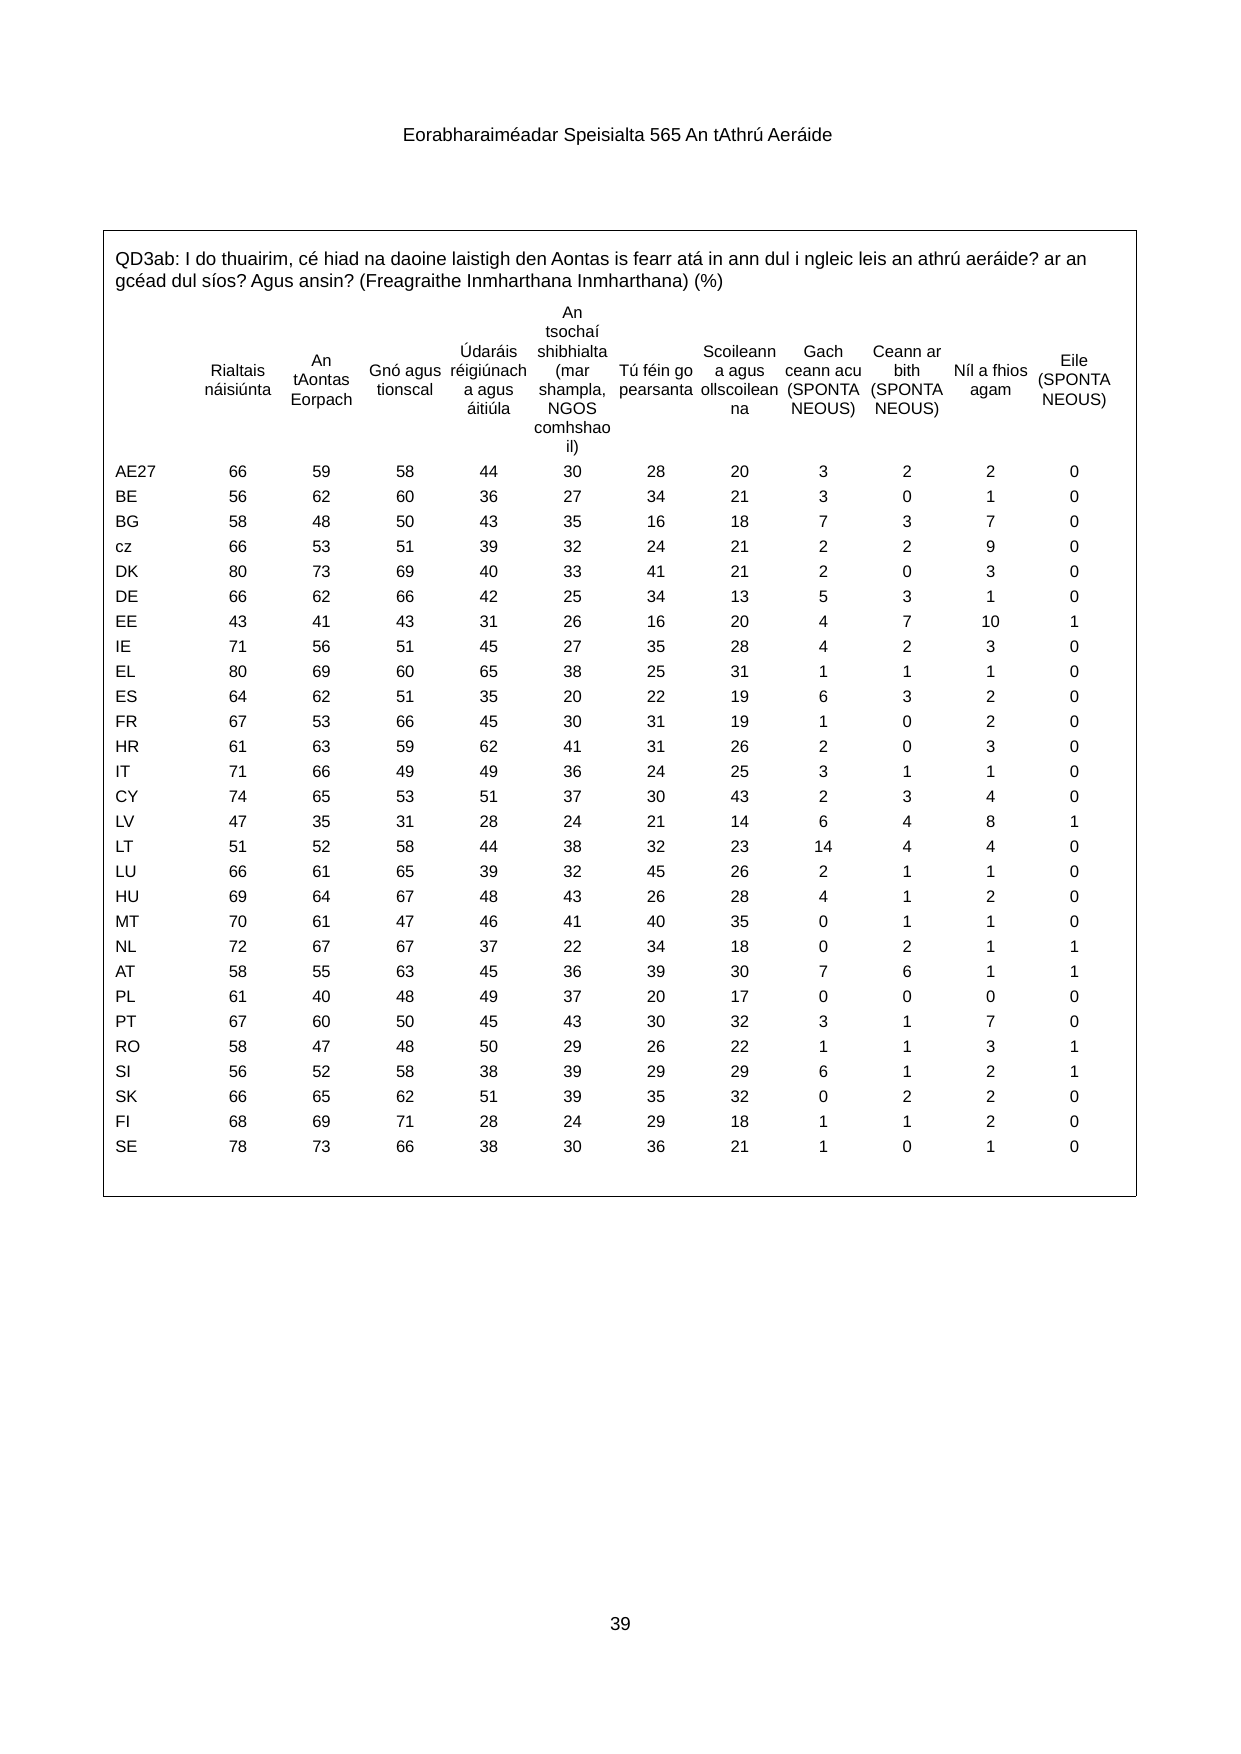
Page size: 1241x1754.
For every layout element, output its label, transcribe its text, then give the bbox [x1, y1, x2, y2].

table_cell 69 [363, 559, 447, 584]
table_cell SI [112, 1059, 196, 1084]
table_cell 38 [447, 1059, 530, 1084]
table_cell 22 [530, 934, 614, 959]
table_cell 60 [363, 659, 447, 684]
table_cell 0 [1032, 909, 1116, 934]
table_cell 51 [363, 634, 447, 659]
table_cell 58 [196, 1034, 279, 1059]
table_cell 71 [196, 759, 279, 784]
table_cell 66 [196, 534, 279, 559]
table_cell 2 [949, 1084, 1032, 1109]
table_cell 3 [949, 734, 1032, 759]
table_cell 8 [949, 809, 1032, 834]
table_cell 1 [865, 859, 949, 884]
table_cell ES [112, 684, 196, 709]
table_cell 0 [1032, 559, 1116, 584]
table_cell 3 [781, 1009, 865, 1034]
table_cell 49 [363, 759, 447, 784]
table_cell 58 [196, 959, 279, 984]
table_cell 1 [865, 1034, 949, 1059]
table_cell 32 [698, 1009, 781, 1034]
table_cell 51 [363, 534, 447, 559]
table_cell 40 [447, 559, 530, 584]
table_cell 7 [949, 1009, 1032, 1034]
table_cell 50 [363, 509, 447, 534]
table_cell 48 [363, 1034, 447, 1059]
table_cell 1 [1032, 959, 1116, 984]
table_cell 1 [1032, 609, 1116, 634]
table_cell 4 [865, 834, 949, 859]
table_cell 26 [614, 1034, 698, 1059]
table_cell 1 [949, 959, 1032, 984]
table_cell 31 [363, 809, 447, 834]
table_cell 30 [614, 784, 698, 809]
table_cell LV [112, 809, 196, 834]
table_cell 32 [530, 534, 614, 559]
table_cell 66 [196, 1084, 279, 1109]
table_cell 51 [363, 684, 447, 709]
table_cell AT [112, 959, 196, 984]
table_cell 3 [781, 459, 865, 484]
table_cell 2 [865, 1084, 949, 1109]
table_cell 0 [1032, 759, 1116, 784]
table_cell 32 [614, 834, 698, 859]
table_cell SK [112, 1084, 196, 1109]
table_cell 26 [614, 884, 698, 909]
table_cell 2 [865, 459, 949, 484]
table_cell 20 [614, 984, 698, 1009]
table_cell 10 [949, 609, 1032, 634]
table_cell 58 [363, 834, 447, 859]
table_cell 6 [781, 809, 865, 834]
table_cell 1 [949, 659, 1032, 684]
table_cell Scoileanna agus ollscoileanna [698, 300, 781, 459]
table_cell 3 [865, 784, 949, 809]
table_cell 28 [447, 1109, 530, 1134]
table_cell 2 [949, 684, 1032, 709]
table_cell 2 [781, 734, 865, 759]
table_cell Gach ceann acu (SPONTANEOUS) [781, 300, 865, 459]
table_cell 0 [1032, 834, 1116, 859]
table_cell 35 [614, 1084, 698, 1109]
table_cell 7 [781, 959, 865, 984]
table_cell 28 [614, 459, 698, 484]
table_cell 64 [196, 684, 279, 709]
table_cell 32 [530, 859, 614, 884]
table_cell 45 [447, 1009, 530, 1034]
table_cell 1 [865, 759, 949, 784]
table_cell 78 [196, 1134, 279, 1159]
table_cell 39 [614, 959, 698, 984]
table_cell 0 [949, 984, 1032, 1009]
table_cell An tAontas Eorpach [280, 300, 363, 459]
table_cell 56 [196, 1059, 279, 1084]
table_cell 63 [363, 959, 447, 984]
table_cell 47 [363, 909, 447, 934]
table_cell 25 [698, 759, 781, 784]
table_cell 31 [447, 609, 530, 634]
table_cell SE [112, 1134, 196, 1159]
table_cell 52 [280, 1059, 363, 1084]
table_cell 4 [781, 609, 865, 634]
table_cell 55 [280, 959, 363, 984]
table_cell 26 [698, 859, 781, 884]
table_cell 1 [949, 584, 1032, 609]
table_cell 1 [949, 759, 1032, 784]
table_cell 43 [196, 609, 279, 634]
table_cell PT [112, 1009, 196, 1034]
table_cell 5 [781, 584, 865, 609]
table_cell 13 [698, 584, 781, 609]
table_cell 62 [280, 584, 363, 609]
table_cell 61 [196, 984, 279, 1009]
table_cell 30 [698, 959, 781, 984]
table_cell BG [112, 509, 196, 534]
table_cell 2 [865, 934, 949, 959]
table_cell 42 [447, 584, 530, 609]
table_cell 28 [447, 809, 530, 834]
table_cell 0 [1032, 484, 1116, 509]
table_cell 41 [280, 609, 363, 634]
table_cell 71 [196, 634, 279, 659]
table_cell 31 [614, 709, 698, 734]
table_cell Rialtais náisiúnta [196, 300, 279, 459]
table_cell 69 [280, 659, 363, 684]
table_cell Tú féin go pearsanta [614, 300, 698, 459]
table_cell 1 [781, 1034, 865, 1059]
table_cell 2 [949, 709, 1032, 734]
table_cell 38 [530, 659, 614, 684]
table_cell 1 [949, 859, 1032, 884]
table_cell 73 [280, 559, 363, 584]
table_cell 2 [865, 534, 949, 559]
table_cell 30 [530, 459, 614, 484]
table_cell HR [112, 734, 196, 759]
table_cell 24 [530, 809, 614, 834]
table_cell 58 [196, 509, 279, 534]
table_cell 62 [280, 684, 363, 709]
table_cell 0 [1032, 884, 1116, 909]
table_cell 17 [698, 984, 781, 1009]
table_cell 74 [196, 784, 279, 809]
table_cell 41 [614, 559, 698, 584]
table_cell 65 [280, 784, 363, 809]
table_cell 64 [280, 884, 363, 909]
table_cell 1 [1032, 934, 1116, 959]
table_cell NL [112, 934, 196, 959]
table_cell 0 [1032, 859, 1116, 884]
table_cell 80 [196, 659, 279, 684]
table_cell 1 [865, 1059, 949, 1084]
table_cell EL [112, 659, 196, 684]
table_cell 2 [781, 559, 865, 584]
table_cell 43 [447, 509, 530, 534]
table_cell 26 [698, 734, 781, 759]
table_cell 30 [530, 1134, 614, 1159]
table_cell 38 [447, 1134, 530, 1159]
table_cell 49 [447, 759, 530, 784]
table_cell 0 [1032, 459, 1116, 484]
table_cell 0 [781, 934, 865, 959]
table_cell 24 [530, 1109, 614, 1134]
table_cell 62 [447, 734, 530, 759]
table_cell 43 [530, 884, 614, 909]
table_cell 0 [1032, 784, 1116, 809]
table_cell 32 [698, 1084, 781, 1109]
table_cell 73 [280, 1134, 363, 1159]
table_cell 59 [280, 459, 363, 484]
table_cell 22 [614, 684, 698, 709]
table_cell 1 [781, 709, 865, 734]
table_cell Gnó agus tionscal [363, 300, 447, 459]
table_cell 29 [698, 1059, 781, 1084]
table_cell 36 [530, 759, 614, 784]
table_cell 43 [698, 784, 781, 809]
table_cell 4 [781, 884, 865, 909]
table_cell 66 [196, 584, 279, 609]
table_cell 37 [530, 784, 614, 809]
table_cell 48 [447, 884, 530, 909]
table_cell 3 [781, 759, 865, 784]
table_cell IE [112, 634, 196, 659]
table_cell 44 [447, 459, 530, 484]
table_cell 47 [196, 809, 279, 834]
table_cell 35 [698, 909, 781, 934]
table_cell 25 [614, 659, 698, 684]
table_cell 7 [949, 509, 1032, 534]
table_cell 35 [447, 684, 530, 709]
table_cell 28 [698, 634, 781, 659]
table_cell LT [112, 834, 196, 859]
table_cell RO [112, 1034, 196, 1059]
table_cell 2 [781, 784, 865, 809]
table_cell 66 [363, 1134, 447, 1159]
table_cell 7 [781, 509, 865, 534]
table_cell PL [112, 984, 196, 1009]
table_cell 0 [865, 984, 949, 1009]
table_cell 72 [196, 934, 279, 959]
table_cell 44 [447, 834, 530, 859]
table_cell 1 [1032, 1059, 1116, 1084]
table_cell 66 [280, 759, 363, 784]
table_cell 39 [530, 1084, 614, 1109]
table_cell 62 [280, 484, 363, 509]
table_cell 0 [1032, 534, 1116, 559]
table_cell DK [112, 559, 196, 584]
table_cell 56 [196, 484, 279, 509]
table_cell 4 [865, 809, 949, 834]
table_cell 0 [865, 484, 949, 509]
table_cell 39 [447, 534, 530, 559]
table_cell 1 [781, 659, 865, 684]
table_cell 1 [949, 909, 1032, 934]
table_cell 1 [865, 1109, 949, 1134]
table_cell 14 [698, 809, 781, 834]
table_cell 1 [865, 659, 949, 684]
table_cell 35 [530, 509, 614, 534]
table_cell 80 [196, 559, 279, 584]
table_cell 19 [698, 684, 781, 709]
table_cell 47 [280, 1034, 363, 1059]
table_cell 67 [363, 934, 447, 959]
table_cell 4 [949, 784, 1032, 809]
table_cell 28 [698, 884, 781, 909]
table_cell 67 [280, 934, 363, 959]
table_cell MT [112, 909, 196, 934]
table_cell 18 [698, 509, 781, 534]
table_cell 65 [280, 1084, 363, 1109]
table_cell 41 [530, 734, 614, 759]
table_cell 1 [949, 484, 1032, 509]
table_cell 0 [865, 734, 949, 759]
table_cell 20 [698, 459, 781, 484]
table_cell CY [112, 784, 196, 809]
table_cell 7 [865, 609, 949, 634]
table_cell 0 [1032, 584, 1116, 609]
table_cell 1 [865, 909, 949, 934]
table_cell 70 [196, 909, 279, 934]
table_cell 27 [530, 634, 614, 659]
table_cell 21 [698, 1134, 781, 1159]
table_cell 3 [949, 1034, 1032, 1059]
table_cell 65 [363, 859, 447, 884]
table_cell 0 [1032, 709, 1116, 734]
table_cell 39 [530, 1059, 614, 1084]
table_cell 0 [1032, 1009, 1116, 1034]
table_cell 67 [196, 1009, 279, 1034]
table_cell 43 [363, 609, 447, 634]
table_cell 29 [530, 1034, 614, 1059]
table_cell EE [112, 609, 196, 634]
table_cell 45 [614, 859, 698, 884]
table_cell 0 [1032, 509, 1116, 534]
table_cell 3 [949, 559, 1032, 584]
table_cell 0 [1032, 734, 1116, 759]
table_cell 58 [363, 459, 447, 484]
table_cell 37 [447, 934, 530, 959]
table_cell 51 [447, 784, 530, 809]
table_cell 61 [196, 734, 279, 759]
table_cell 1 [949, 934, 1032, 959]
table_cell 16 [614, 609, 698, 634]
table_cell 21 [698, 484, 781, 509]
table_cell 24 [614, 759, 698, 784]
table_cell 51 [196, 834, 279, 859]
table_cell 48 [363, 984, 447, 1009]
table_cell 29 [614, 1059, 698, 1084]
table_cell 66 [363, 709, 447, 734]
table_cell 6 [781, 1059, 865, 1084]
table_cell IT [112, 759, 196, 784]
table_cell 37 [530, 984, 614, 1009]
table_cell 67 [363, 884, 447, 909]
table_cell 34 [614, 934, 698, 959]
table_cell 1 [949, 1134, 1032, 1159]
table_cell 9 [949, 534, 1032, 559]
table_cell 6 [865, 959, 949, 984]
table_cell HU [112, 884, 196, 909]
table_cell 22 [698, 1034, 781, 1059]
table_header QD3ab: I do thuairim, cé hiad na daoine laistigh den Aontas is fearr atá in ann dul i ngleic leis an athrú aeráide? ar an gcéad dul síos? Agus ansin? (Freagraithe Inmharthana Inmharthana) (%) [112, 239, 1116, 300]
table_cell 68 [196, 1109, 279, 1134]
table_cell 66 [363, 584, 447, 609]
table_cell 60 [280, 1009, 363, 1034]
table_cell AE27 [112, 459, 196, 484]
table_cell 26 [530, 609, 614, 634]
table_cell DE [112, 584, 196, 609]
table_cell 49 [447, 984, 530, 1009]
table_cell 2 [949, 1059, 1032, 1084]
table_cell 56 [280, 634, 363, 659]
table_cell cz [112, 534, 196, 559]
table_cell 71 [363, 1109, 447, 1134]
table_cell 27 [530, 484, 614, 509]
table_cell 35 [614, 634, 698, 659]
table_cell Níl a fhios agam [949, 300, 1032, 459]
table_cell 3 [781, 484, 865, 509]
table_cell 20 [698, 609, 781, 634]
table_cell Eile (SPONTANEOUS) [1032, 300, 1116, 459]
table_cell 14 [781, 834, 865, 859]
table_cell 61 [280, 859, 363, 884]
table_cell 0 [865, 709, 949, 734]
table_cell 53 [363, 784, 447, 809]
table_cell 34 [614, 484, 698, 509]
table_cell 0 [1032, 984, 1116, 1009]
table_cell 3 [865, 684, 949, 709]
table_cell 53 [280, 709, 363, 734]
table_cell 1 [781, 1134, 865, 1159]
table_cell 33 [530, 559, 614, 584]
table_cell 23 [698, 834, 781, 859]
table_cell 25 [530, 584, 614, 609]
table_cell 41 [530, 909, 614, 934]
table_cell 1 [865, 1009, 949, 1034]
table_cell 20 [530, 684, 614, 709]
table_cell 0 [1032, 634, 1116, 659]
table_cell 36 [530, 959, 614, 984]
table_cell 0 [1032, 684, 1116, 709]
table_cell 4 [949, 834, 1032, 859]
table_cell 53 [280, 534, 363, 559]
table_cell 2 [949, 459, 1032, 484]
table_cell 43 [530, 1009, 614, 1034]
table_cell 18 [698, 934, 781, 959]
table_cell 0 [1032, 1134, 1116, 1159]
table_cell 3 [949, 634, 1032, 659]
table_cell 0 [1032, 1084, 1116, 1109]
table_cell 45 [447, 959, 530, 984]
table_cell 0 [781, 909, 865, 934]
table_cell LU [112, 859, 196, 884]
table_cell 69 [280, 1109, 363, 1134]
table_cell 63 [280, 734, 363, 759]
table_cell 66 [196, 859, 279, 884]
table_cell Ceann ar bith (SPONTANEOUS) [865, 300, 949, 459]
table_cell 67 [196, 709, 279, 734]
table_cell 31 [614, 734, 698, 759]
table_cell 1 [781, 1109, 865, 1134]
table_cell 50 [447, 1034, 530, 1059]
table_cell 0 [781, 984, 865, 1009]
table_cell 16 [614, 509, 698, 534]
table_cell 0 [1032, 1109, 1116, 1134]
table_cell 2 [781, 859, 865, 884]
table_cell 38 [530, 834, 614, 859]
table_cell 40 [614, 909, 698, 934]
table_cell 0 [781, 1084, 865, 1109]
table_cell 4 [781, 634, 865, 659]
table_cell 29 [614, 1109, 698, 1134]
table_cell 21 [698, 534, 781, 559]
table_cell 61 [280, 909, 363, 934]
table_cell 65 [447, 659, 530, 684]
table_cell FI [112, 1109, 196, 1134]
table_cell 2 [865, 634, 949, 659]
table_cell 30 [530, 709, 614, 734]
table_cell 66 [196, 459, 279, 484]
table_cell 18 [698, 1109, 781, 1134]
table_cell Údaráis réigiúnacha agus áitiúla [447, 300, 530, 459]
table_cell 1 [1032, 809, 1116, 834]
table_cell 0 [865, 559, 949, 584]
table_cell 31 [698, 659, 781, 684]
table_cell 3 [865, 584, 949, 609]
table_cell 2 [781, 534, 865, 559]
table_cell 2 [949, 1109, 1032, 1134]
table_cell 19 [698, 709, 781, 734]
table_cell 40 [280, 984, 363, 1009]
table_cell 1 [1032, 1034, 1116, 1059]
table_cell 24 [614, 534, 698, 559]
table_cell 51 [447, 1084, 530, 1109]
table_cell 59 [363, 734, 447, 759]
table_cell 3 [865, 509, 949, 534]
table_cell 46 [447, 909, 530, 934]
table_cell 1 [865, 884, 949, 909]
table_cell 21 [698, 559, 781, 584]
table_cell 45 [447, 709, 530, 734]
table_cell FR [112, 709, 196, 734]
table_cell 50 [363, 1009, 447, 1034]
table_cell 6 [781, 684, 865, 709]
table_cell 0 [865, 1134, 949, 1159]
table_cell 69 [196, 884, 279, 909]
table_cell 60 [363, 484, 447, 509]
table_cell 62 [363, 1084, 447, 1109]
table_cell 2 [949, 884, 1032, 909]
table_cell 36 [614, 1134, 698, 1159]
table_cell 35 [280, 809, 363, 834]
table_cell An tsochaí shibhialta (mar shampla, NGOS comhshaoil) [530, 300, 614, 459]
table_cell BE [112, 484, 196, 509]
table_cell 36 [447, 484, 530, 509]
table_cell 45 [447, 634, 530, 659]
table_cell [112, 300, 196, 459]
table_cell 58 [363, 1059, 447, 1084]
table_cell 21 [614, 809, 698, 834]
table_cell 34 [614, 584, 698, 609]
table_cell 52 [280, 834, 363, 859]
table_cell 30 [614, 1009, 698, 1034]
table_cell 0 [1032, 659, 1116, 684]
table_cell 39 [447, 859, 530, 884]
table_cell 48 [280, 509, 363, 534]
